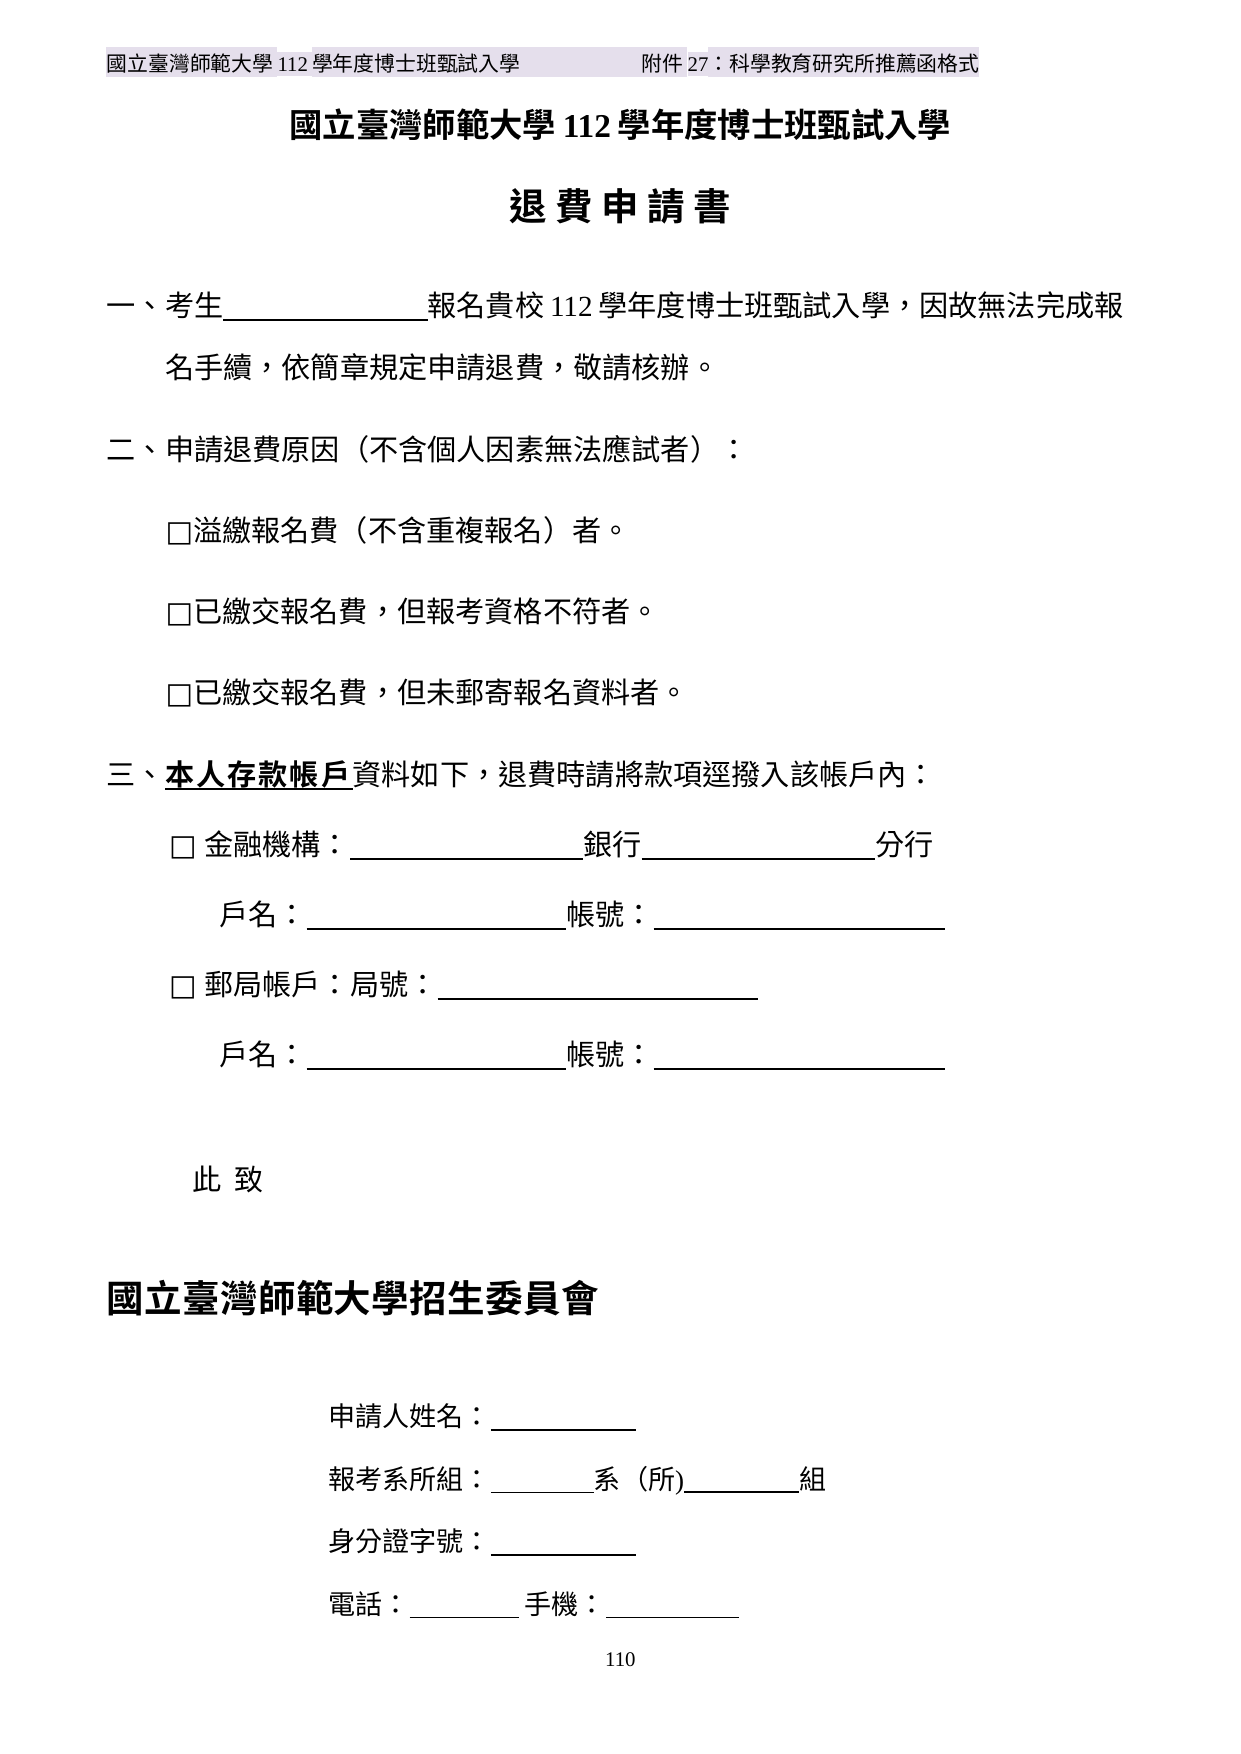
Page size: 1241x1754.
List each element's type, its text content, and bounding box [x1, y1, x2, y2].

text □已繳交報名費，但未郵寄報名資料者。 [165, 649, 1134, 712]
text 退 費 申 請 書 [106, 162, 1134, 224]
text 身分證字號： [328, 1498, 1134, 1561]
text 戶名： 帳號： [219, 871, 1134, 933]
text □溢繳報名費（不含重複報名）者。 [165, 487, 1134, 549]
text □已繳交報名費，但報考資格不符者。 [165, 568, 1134, 631]
text 一、考生 報名貴校112學年度博士班甄試入學，因故無法完成報名手續，依簡章規定申請退費，敬請核辦。 [106, 262, 1134, 387]
text 申請人姓名： [328, 1373, 1134, 1436]
text 國立臺灣師範大學112學年度博士班甄試入學 [106, 81, 1134, 143]
text □ 郵局帳戶：局號： [169, 941, 1134, 1003]
text 二、申請退費原因（不含個人因素無法應試者）： [106, 406, 1134, 468]
text □ 金融機構： 銀行 分行 [169, 801, 1134, 863]
text 報考系所組： 系（所) 組 [328, 1436, 1134, 1498]
text 此 致 [106, 1136, 1134, 1198]
text 國立臺灣師範大學招生委員會 [106, 1254, 1134, 1317]
text 戶名： 帳號： [219, 1011, 1134, 1073]
text 三、本人存款帳戶資料如下，退費時請將款項逕撥入該帳戶內： [106, 731, 1134, 793]
text 電話： 手機： [328, 1561, 1134, 1623]
